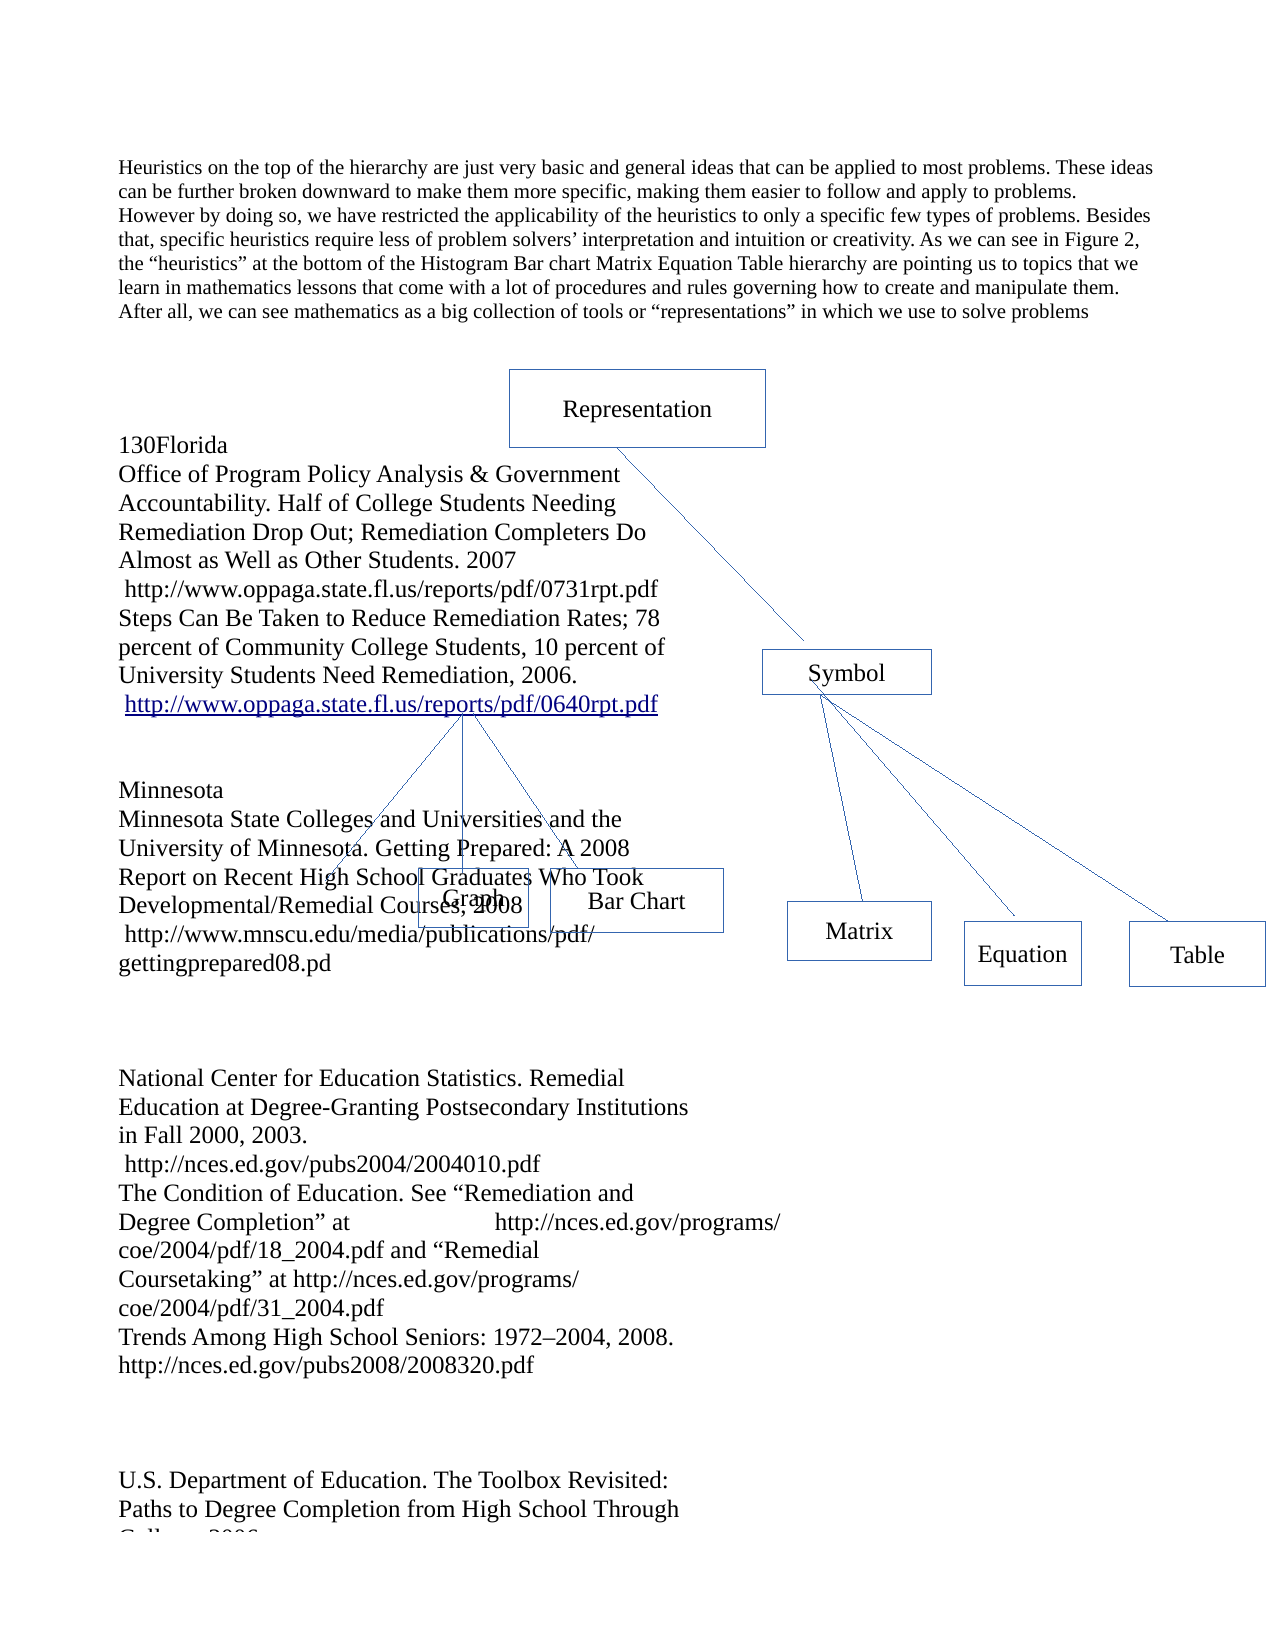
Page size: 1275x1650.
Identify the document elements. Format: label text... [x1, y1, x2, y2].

text Heuristics on the top of the hierarchy are just very basic and general ideas that can be applied to most problems. These ideas can be further broken downward to make them more specific, making them easier to follow and apply to problems. However by doing so, we have restricted the applicability of the heuristics to only a specific few types of problems. Besides that, specific heuristics require less of problem solvers’ interpretation and intuition or creativity. As we can see in Figure 2, the “heuristics” at the bottom of the Histogram Bar chart Matrix Equation Table hierarchy are pointing us to topics that we learn in mathematics lessons that come with a lot of procedures and rules governing how to create and manipulate them. After all, we can see mathematics as a big collection of tools or “representations” in which we use to solve problems [118, 155, 1157, 323]
